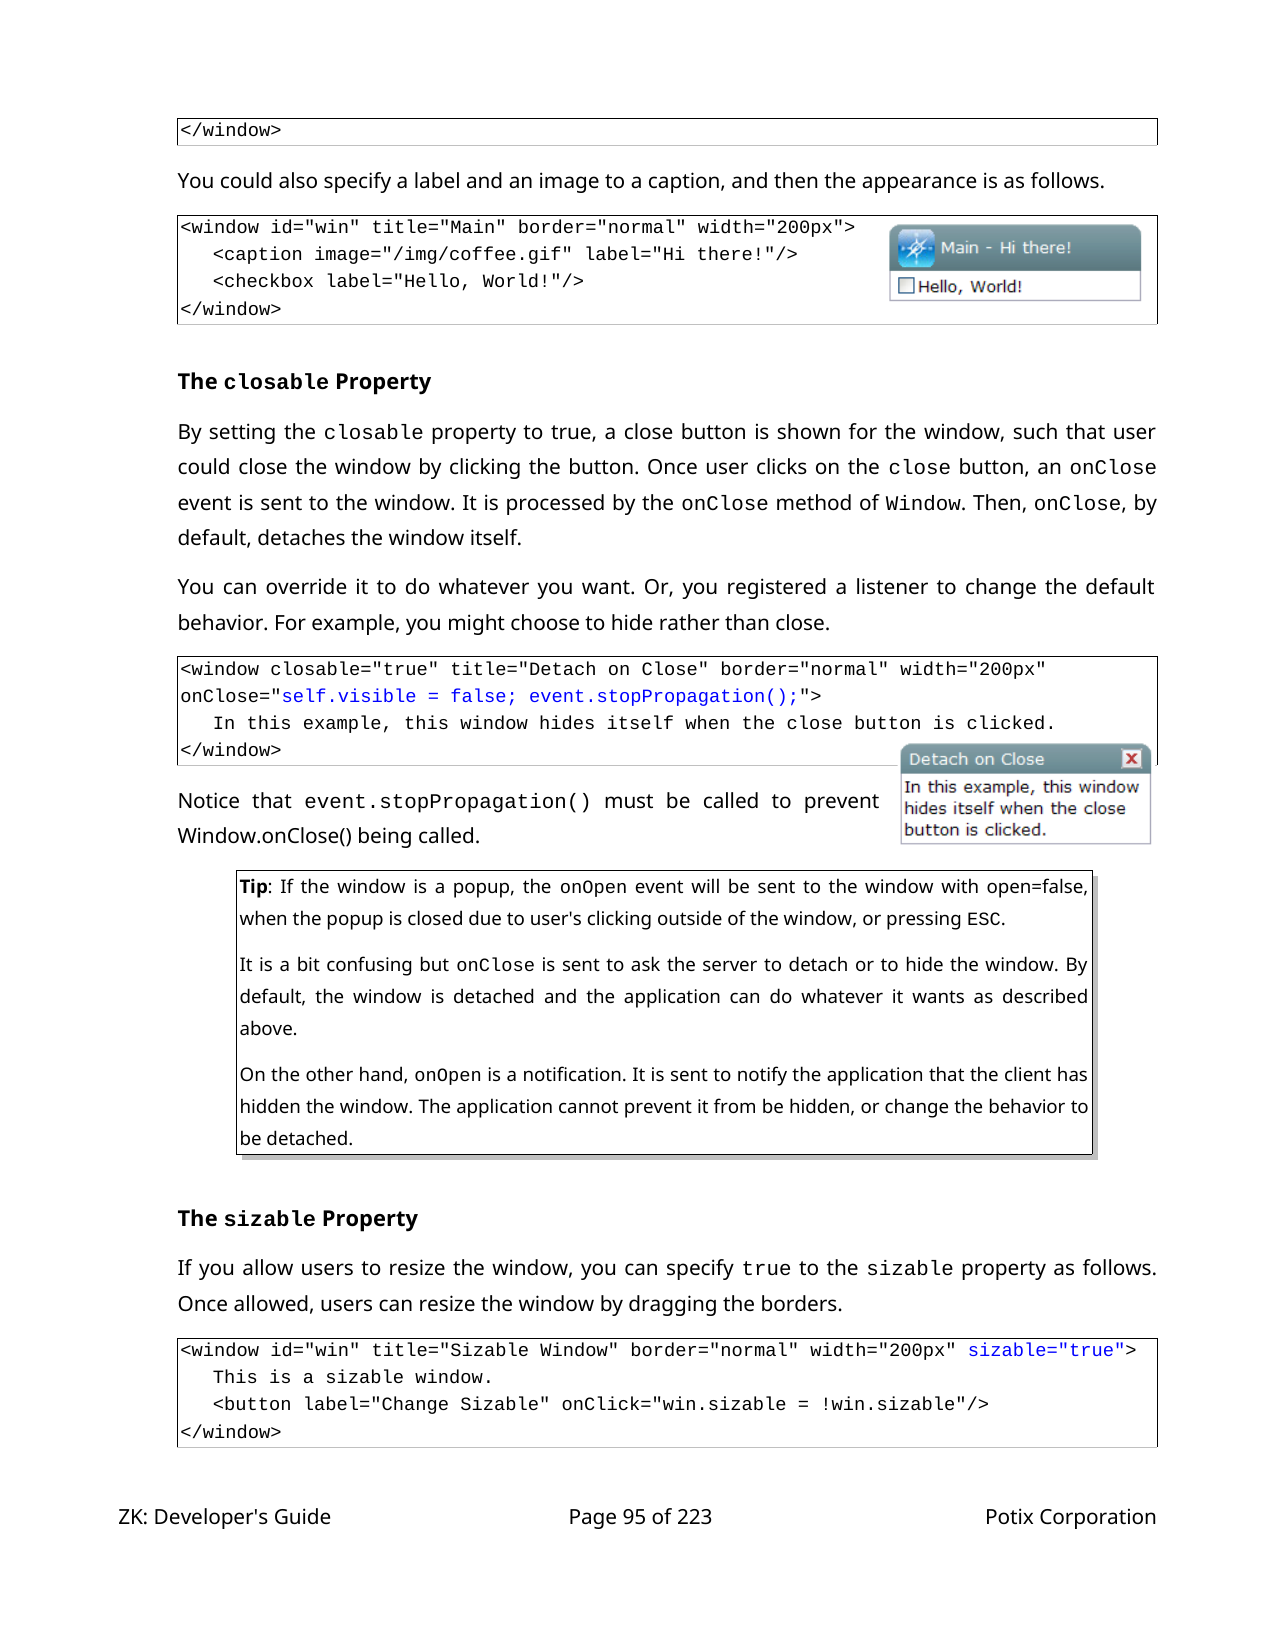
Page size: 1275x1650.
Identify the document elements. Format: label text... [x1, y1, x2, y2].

text If you allow users to resize the window, you can specify true to the sizable property as follows. Once allowed, users can resize the window by dragging the borders. [177, 1253, 1157, 1317]
subtitle The sizable Property [177, 1203, 1157, 1233]
text <window id="win" title="Sizable Window" border="normal" width="200px" sizable="true"> [178, 1339, 1157, 1362]
text </window> [178, 119, 1157, 145]
subtitle The closable Property [177, 366, 1157, 396]
text It is a bit confusing but onClose is sent to ask the server to detach or to hide the window. By default, the window is detached and the application can do whatever it wants as described above. [237, 949, 1092, 1041]
text You could also specify a label and an image to a caption, and then the appearance is as follows. [177, 166, 1157, 194]
text </window> [178, 296, 1157, 324]
text Tip: If the window is a popup, the onOpen event will be sent to the window with open=false, when the popup is closed due to user's clicking outside of the window, or pressing ESC. [237, 871, 1092, 931]
text By setting the closable property to true, a close button is shown for the window, such that user could close the window by clicking the button. Once user clicks on the close button, an onClose event is sent to the window. It is processed by the onClose method of Window. Then, onClose, by default, detaches the window itself. [177, 417, 1157, 552]
text In this example, this window hides itself when the close button is clicked. [178, 711, 1157, 735]
text <button label="Change Sizable" onClick="win.sizable = !win.sizable"/> [178, 1392, 1157, 1417]
text Notice that event.stopPropagation() must be called to prevent Window.onClose() being called. [177, 786, 1157, 850]
picture [897, 741, 1155, 847]
text <caption image="/img/coffee.gif" label="Hi there!"/> [178, 242, 887, 266]
text On the other hand, onOpen is a notification. It is sent to notify the application that the client has hidden the window. The application cannot prevent it from be hidden, or change the behavior to be detached. [237, 1059, 1092, 1154]
text </window> [178, 738, 1157, 765]
text <window closable="true" title="Detach on Close" border="normal" width="200px" [178, 657, 1157, 681]
text </window> [178, 1419, 1157, 1447]
picture [887, 222, 1144, 305]
text <checkbox label="Hello, World!"/> [178, 269, 887, 293]
text You can override it to do whatever you want. Or, you registered a listener to change the default behavior. For example, you might choose to hide rather than close. [177, 572, 1157, 636]
text onClose="self.visible = false; event.stopPropagation();"> [178, 684, 1157, 708]
text <window id="win" title="Main" border="normal" width="200px"> [178, 216, 1157, 239]
text This is a sizable window. [178, 1365, 1157, 1389]
